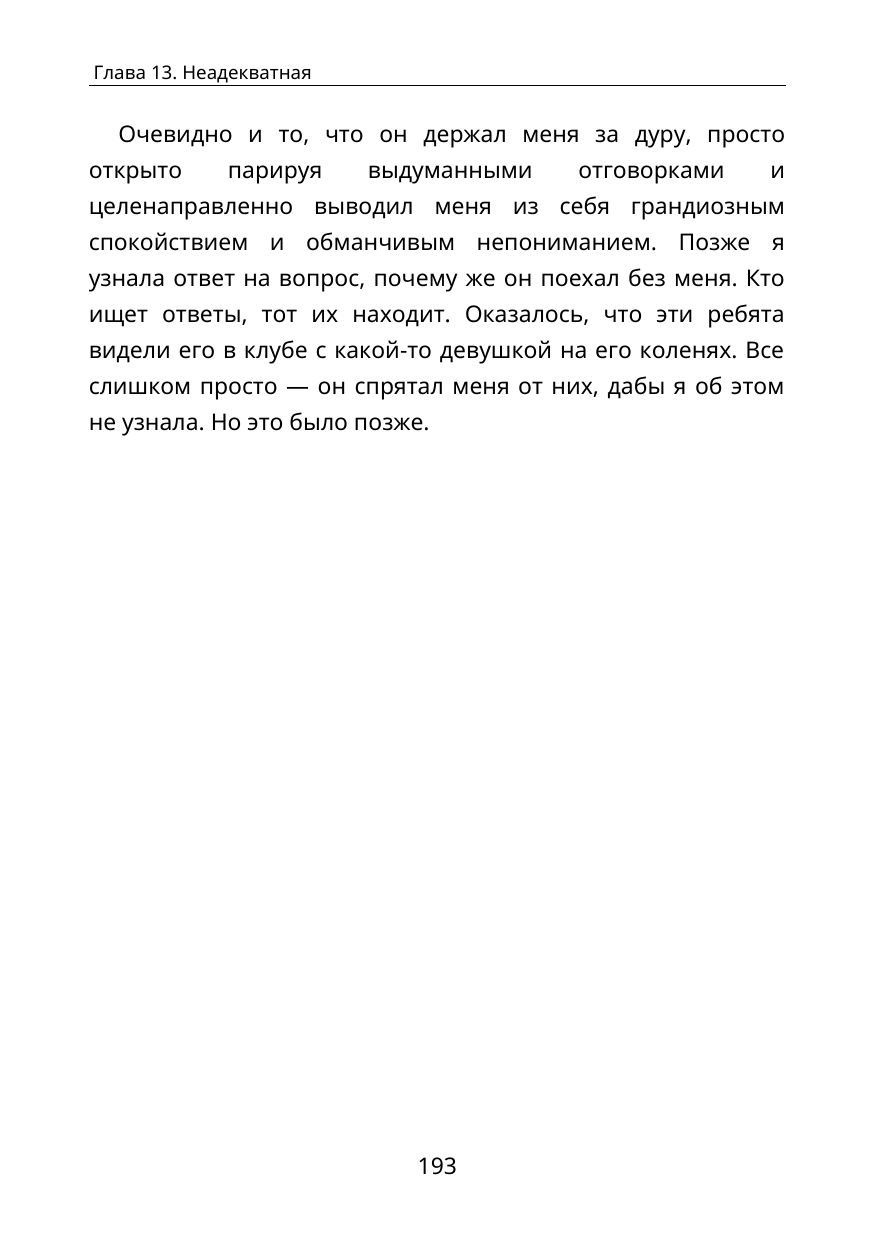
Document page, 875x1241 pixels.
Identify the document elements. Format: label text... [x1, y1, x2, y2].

text Очевидно и то, что он держал меня за дуру, просто открыто парируя выдуманными отговорками и целенаправленно выводил меня из себя грандиозным спокойствием и обманчивым непониманием. Позже я узнала ответ на вопрос, почему же он поехал без меня. Кто ищет ответы, тот их находит. Оказалось, что эти ребята видели его в клубе с какой-то девушкой на его коленях. Все слишком просто — он спрятал меня от них, дабы я об этом не узнала. Но это было позже. [88, 118, 786, 437]
